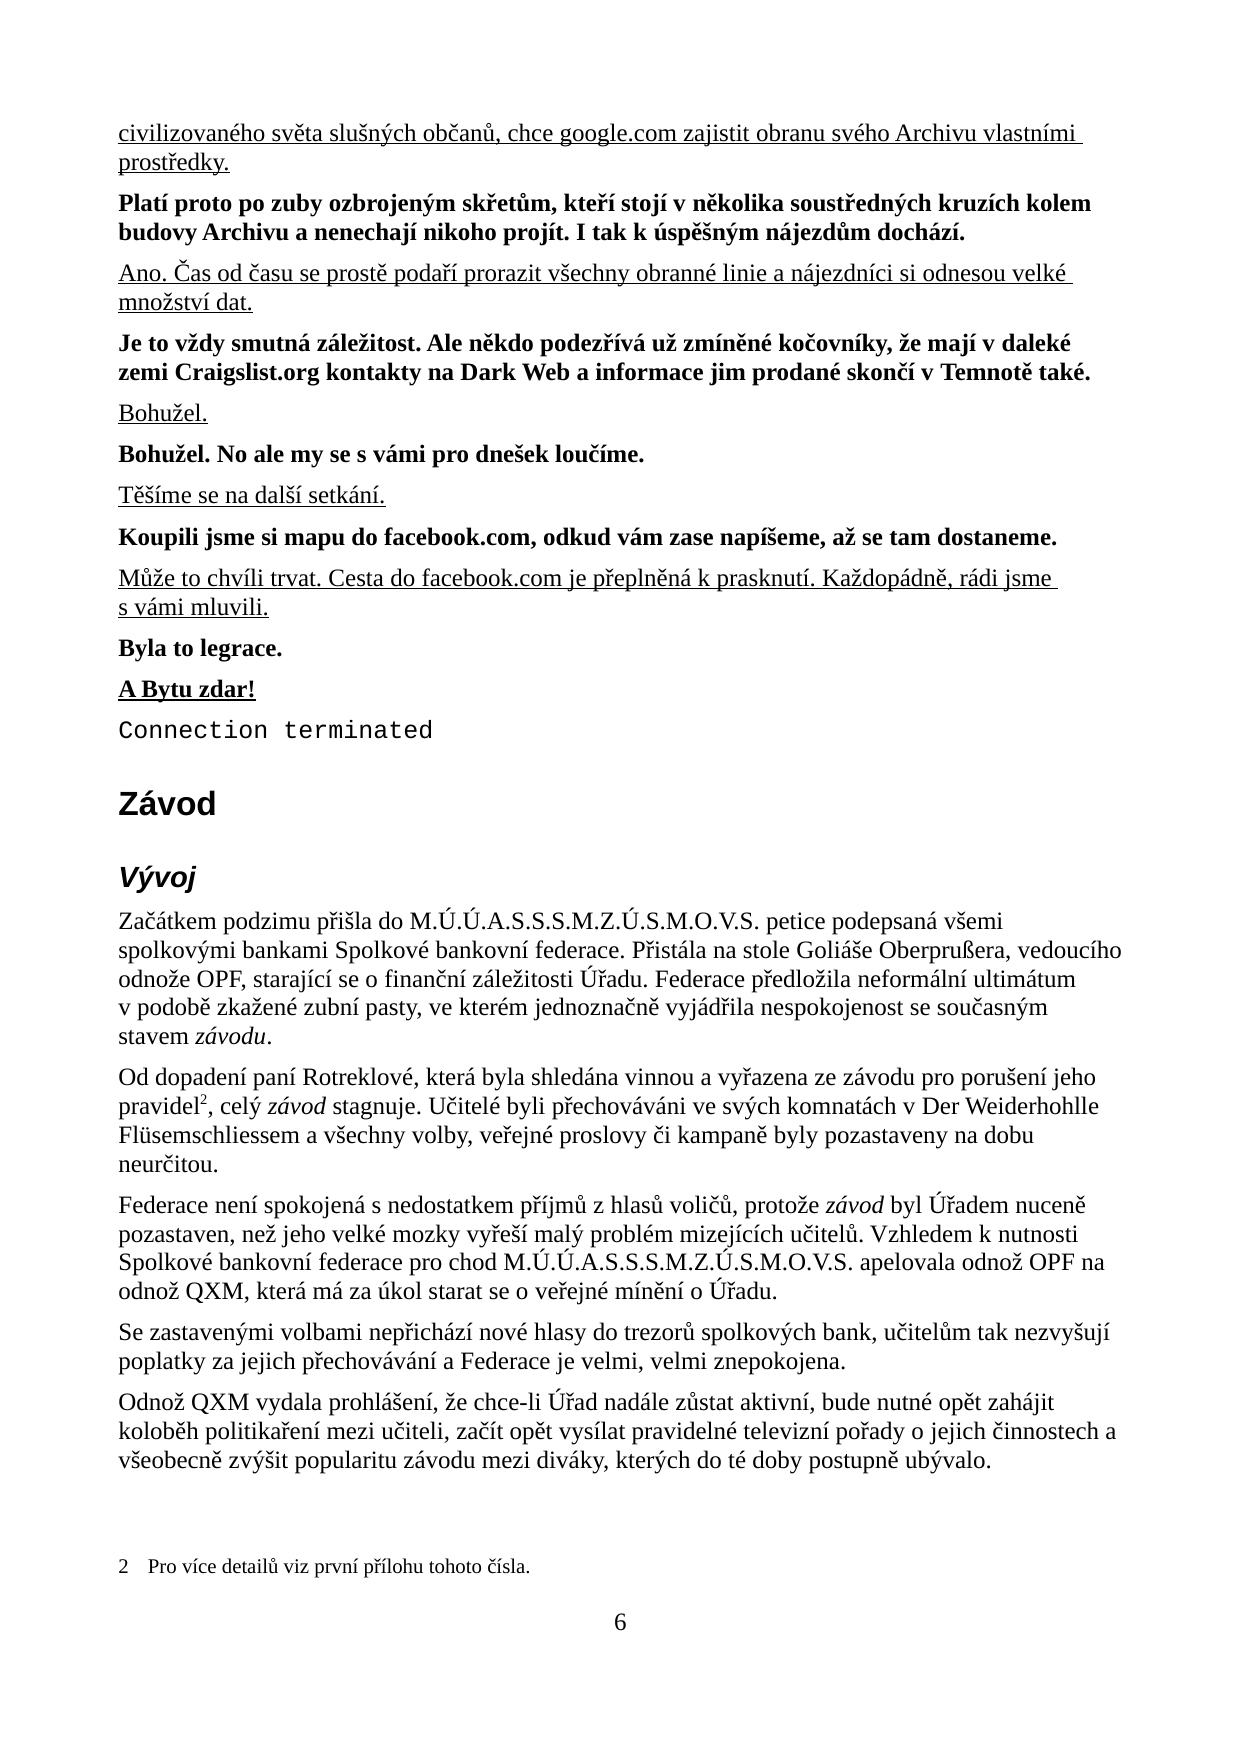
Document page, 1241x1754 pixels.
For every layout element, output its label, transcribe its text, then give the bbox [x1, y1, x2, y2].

text Connection terminated [118, 716, 1122, 746]
text Začátkem podzimu přišla do M.Ú.Ú.A.S.S.S.M.Z.Ú.S.M.O.V.S. petice podepsaná všemi spolkovými bankami Spolkové bankovní federace. Přistála na stole Goliáše Oberprußera, vedoucího odnože OPF, starající se o finanční záležitosti Úřadu. Federace předložila neformální ultimátum v podobě zkažené zubní pasty, ve kterém jednoznačně vyjádřila nespokojenost se současným stavem závodu. [118, 906, 1122, 1050]
text Pro více detailů viz první přílohu tohoto čísla. [118, 1553, 1122, 1578]
text Je to vždy smutná záležitost. Ale někdo podezřívá už zmíněné kočovníky, že mají v daleké zemi Craigslist.org kontakty na Dark Web a informace jim prodané skončí v Temnotě také. [118, 328, 1122, 386]
text Může to chvíli trvat. Cesta do facebook.com je přeplněná k prasknutí. Každopádně, rádi jsme s vámi mluvili. [118, 563, 1122, 621]
text Bohužel. [118, 398, 1122, 427]
text Od dopadení paní Rotreklové, která byla shledána vinnou a vyřazena ze závodu pro porušení jeho pravidel, celý závod stagnuje. Učitelé byli přechováváni ve svých komnatách v Der Weiderhohlle Flüsemschliessem a všechny volby, veřejné proslovy či kampaně byly pozastaveny na dobu neurčitou. [118, 1062, 1122, 1177]
text Odnož QXM vydala prohlášení, že chce-li Úřad nadále zůstat aktivní, bude nutné opět zahájit koloběh politikaření mezi učiteli, začít opět vysílat pravidelné televizní pořady o jejich činnostech a všeobecně zvýšit popularitu závodu mezi diváky, kterých do té doby postupně ubývalo. [118, 1387, 1122, 1474]
text Těšíme se na další setkání. [118, 481, 1122, 509]
text Bohužel. No ale my se s vámi pro dnešek loučíme. [118, 439, 1122, 468]
text Byla to legrace. [118, 633, 1122, 662]
text A Bytu zdar! [118, 674, 1122, 703]
text civilizovaného světa slušných občanů, chce google.com zajistit obranu svého Archivu vlastními prostředky. [118, 118, 1122, 176]
subtitle Závod [118, 784, 1122, 823]
text Se zastavenými volbami nepřichází nové hlasy do trezorů spolkových bank, učitelům tak nezvyšují poplatky za jejich přechovávání a Federace je velmi, velmi znepokojena. [118, 1317, 1122, 1375]
text Ano. Čas od času se prostě podaří prorazit všechny obranné linie a nájezdníci si odnesou velké množství dat. [118, 258, 1122, 316]
text Platí proto po zuby ozbrojeným skřetům, kteří stojí v několika soustředných kruzích kolem budovy Archivu a nenechají nikoho projít. I tak k úspěšným nájezdům dochází. [118, 188, 1122, 246]
subtitle Vývoj [118, 860, 1122, 894]
text Federace není spokojená s nedostatkem příjmů z hlasů voličů, protože závod byl Úřadem nuceně pozastaven, než jeho velké mozky vyřeší malý problém mizejících učitelů. Vzhledem k nutnosti Spolkové bankovní federace pro chod M.Ú.Ú.A.S.S.S.M.Z.Ú.S.M.O.V.S. apelovala odnož OPF na odnož QXM, která má za úkol starat se o veřejné mínění o Úřadu. [118, 1190, 1122, 1305]
text Koupili jsme si mapu do facebook.com, odkud vám zase napíšeme, až se tam dostaneme. [118, 522, 1122, 551]
